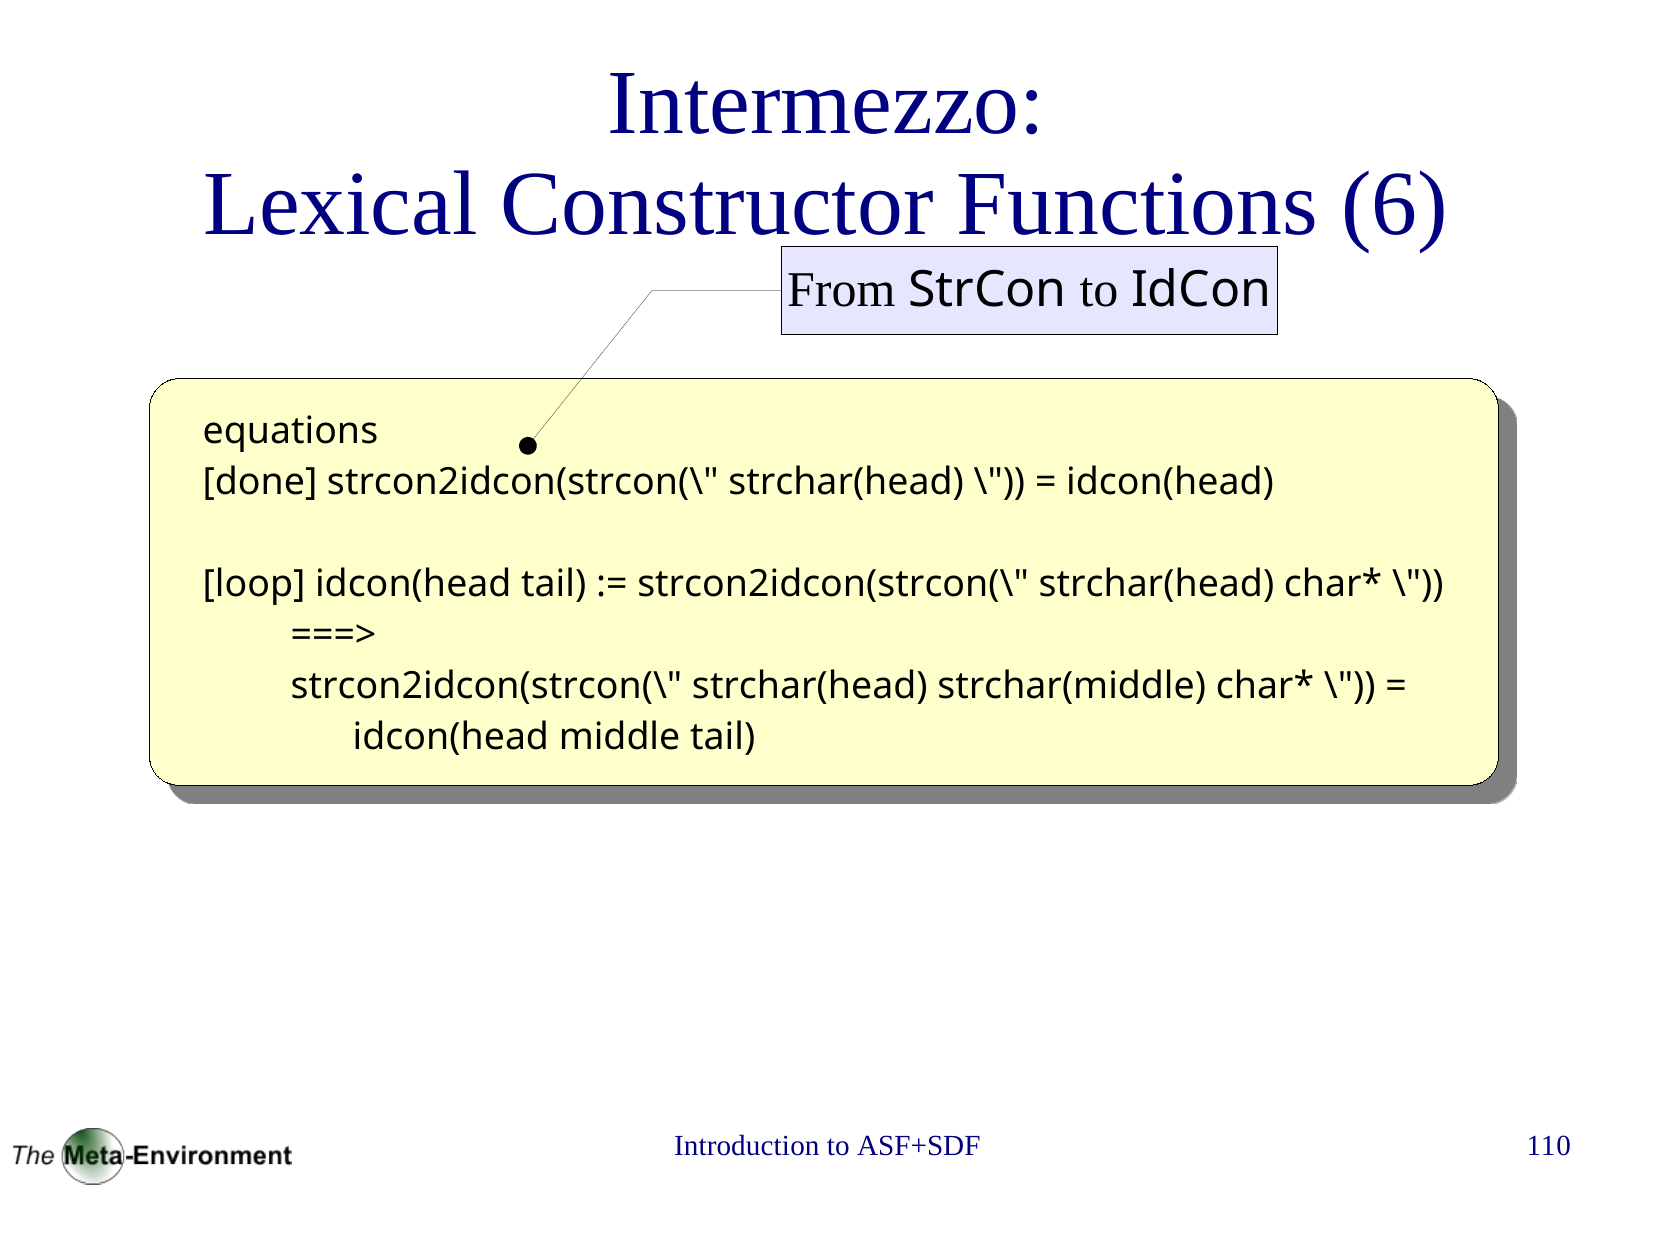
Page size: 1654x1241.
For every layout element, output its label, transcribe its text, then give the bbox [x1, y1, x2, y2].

text_box equations [done] strcon2idcon(strcon(\" strchar(head) \")) = idcon(head) [loop] idcon(head tail) := strcon2idcon(strcon(\" strchar(head) char* \")) ===> strcon2idcon(strcon(\" strchar(head) strchar(middle) char* \")) = idcon(head middle tail) [149, 378, 1499, 786]
title Intermezzo: Lexical Constructor Functions (6) [82, 49, 1571, 257]
picture [13, 1128, 292, 1185]
text_box From StrCon to IdCon [781, 246, 1278, 335]
